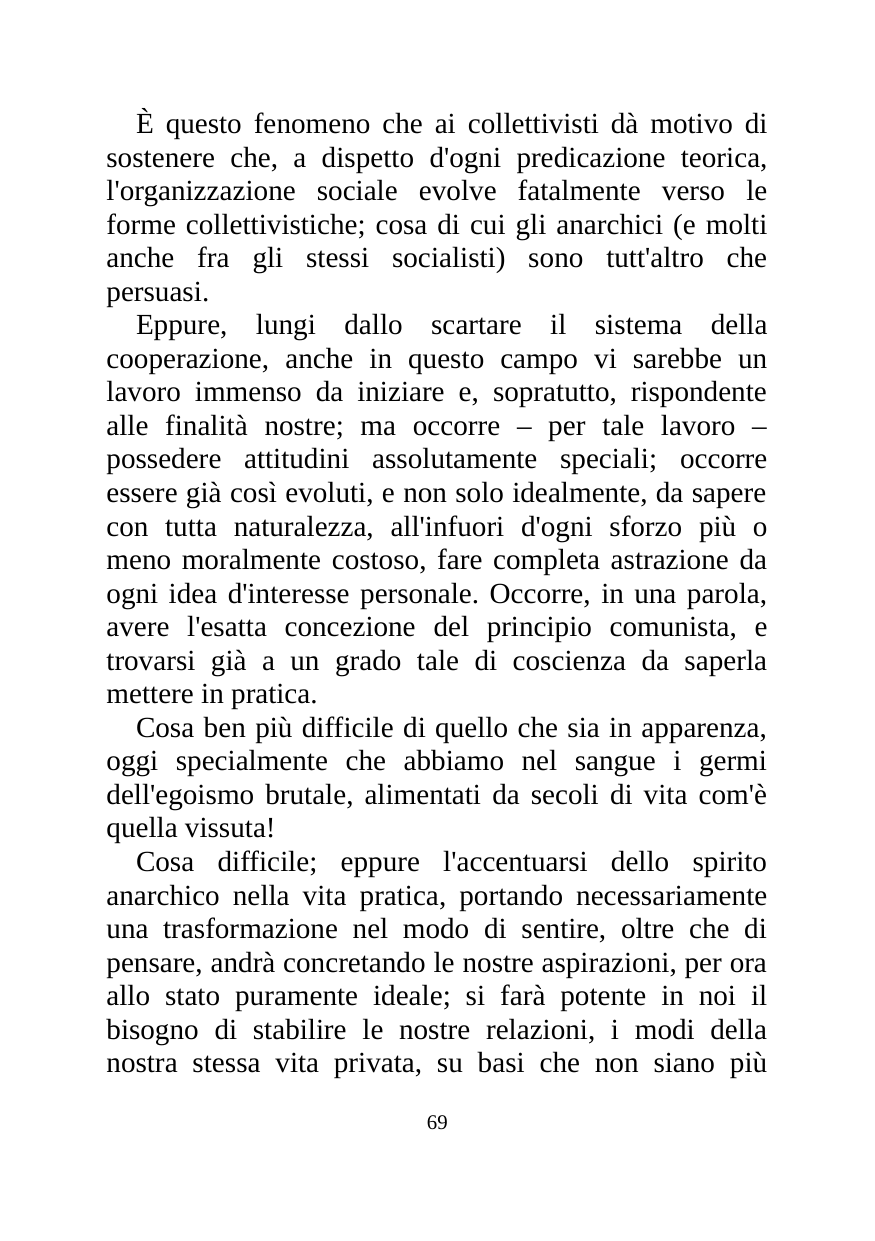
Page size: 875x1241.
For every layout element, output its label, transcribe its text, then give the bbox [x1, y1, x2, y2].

text È questo fenomeno che ai collettivisti dà motivo di sostenere che, a dispetto d'ogni predicazione teorica, l'organizzazione sociale evolve fatalmente verso le forme collettivistiche; cosa di cui gli anarchici (e molti anche fra gli stessi socialisti) sono tutt'altro che persuasi. [106, 106, 768, 307]
text Cosa ben più difficile di quello che sia in apparenza, oggi specialmente che abbiamo nel sangue i germi dell'egoismo brutale, alimentati da secoli di vita com'è quella vissuta! [106, 710, 768, 844]
text Eppure, lungi dallo scartare il sistema della cooperazione, anche in questo campo vi sarebbe un lavoro immenso da iniziare e, sopratutto, rispondente alle finalità nostre; ma occorre – per tale lavoro – possedere attitudini assolutamente speciali; occorre essere già così evoluti, e non solo idealmente, da sapere con tutta naturalezza, all'infuori d'ogni sforzo più o meno moralmente costoso, fare completa astrazione da ogni idea d'interesse personale. Occorre, in una parola, avere l'esatta concezione del principio comunista, e trovarsi già a un grado tale di coscienza da saperla mettere in pratica. [106, 307, 768, 710]
text Cosa difficile; eppure l'accentuarsi dello spirito anarchico nella vita pratica, portando necessariamente una trasformazione nel modo di sentire, oltre che di pensare, andrà concretando le nostre aspirazioni, per ora allo stato puramente ideale; si farà potente in noi il bisogno di stabilire le nostre relazioni, i modi della nostra stessa vita privata, su basi che non siano più [106, 844, 768, 1079]
